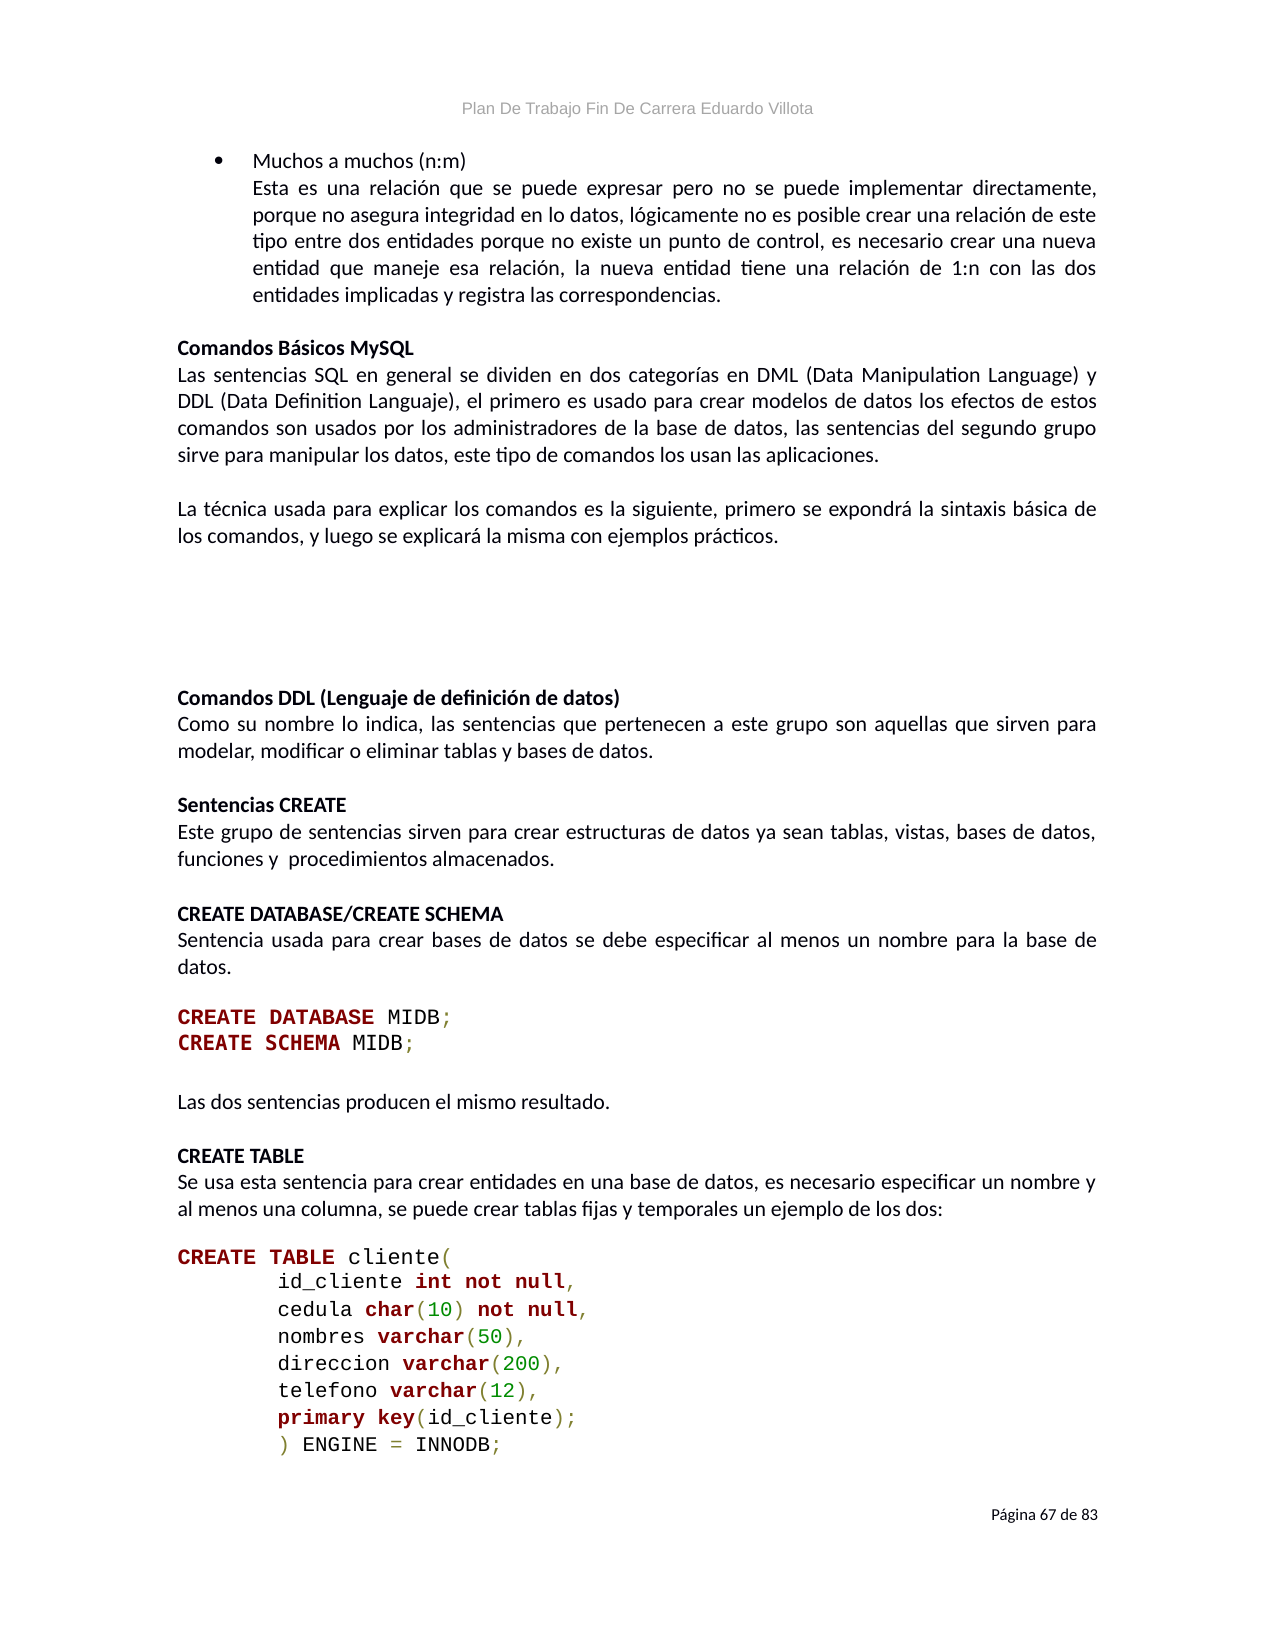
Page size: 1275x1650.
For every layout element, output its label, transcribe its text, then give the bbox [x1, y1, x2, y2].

text CREATE SCHEMA MIDB; [177, 1031, 1098, 1055]
text Sentencia usada para crear bases de datos se debe especificar al menos un nombre para la base de datos. [177, 926, 1098, 980]
text Comandos DDL (Lenguaje de definición de datos) [177, 684, 1098, 710]
text Como su nombre lo indica, las sentencias que pertenecen a este grupo son aquellas que sirven para modelar, modificar o eliminar tablas y bases de datos. [177, 710, 1098, 764]
text Se usa esta sentencia para crear entidades en una base de datos, es necesario especificar un nombre y al menos una columna, se puede crear tablas fijas y temporales un ejemplo de los dos: [177, 1168, 1098, 1222]
text direccion varchar(200), [177, 1353, 1098, 1377]
text Comandos Básicos MySQL [177, 334, 1098, 361]
text CREATE DATABASE MIDB; [177, 1006, 1098, 1031]
text Las dos sentencias producen el mismo resultado. [177, 1088, 1098, 1115]
text primary key(id_cliente); [177, 1407, 1098, 1431]
text CREATE DATABASE/CREATE SCHEMA [177, 900, 1098, 926]
text CREATE TABLE cliente( [177, 1247, 1098, 1271]
text cedula char(10) not null, [177, 1298, 1098, 1322]
text CREATE TABLE [177, 1142, 1098, 1168]
text id_cliente int not null, [177, 1271, 1098, 1295]
text Este grupo de sentencias sirven para crear estructuras de datos ya sean tablas, vistas, bases de datos, funciones y procedimientos almacenados. [177, 818, 1098, 872]
text Sentencias CREATE [177, 792, 1098, 818]
text telefono varchar(12), [177, 1380, 1098, 1404]
text ) ENGINE = INNODB; [177, 1434, 1098, 1458]
text La técnica usada para explicar los comandos es la siguiente, primero se expondrá la sintaxis básica de los comandos, y luego se explicará la misma con ejemplos prácticos. [177, 496, 1098, 549]
list Esta es una relación que se puede expresar pero no se puede implementar directamente, porque no asegura integridad en lo datos, lógicamente no es posible crear una relación de este tipo entre dos entidades porque no existe un punto de control, es necesario crear una nueva entidad que maneje esa relación, la nueva entidad tiene una relación de 1:n con las dos entidades implicadas y registra las correspondencias. [252, 174, 1098, 308]
text Las sentencias SQL en general se dividen en dos categorías en DML (Data Manipulation Language) y DDL (Data Definition Languaje), el primero es usado para crear modelos de datos los efectos de estos comandos son usados por los administradores de la base de datos, las sentencias del segundo grupo sirve para manipular los datos, este tipo de comandos los usan las aplicaciones. [177, 361, 1098, 468]
list Muchos a muchos (n:m) [215, 148, 1098, 174]
text nombres varchar(50), [177, 1326, 1098, 1349]
